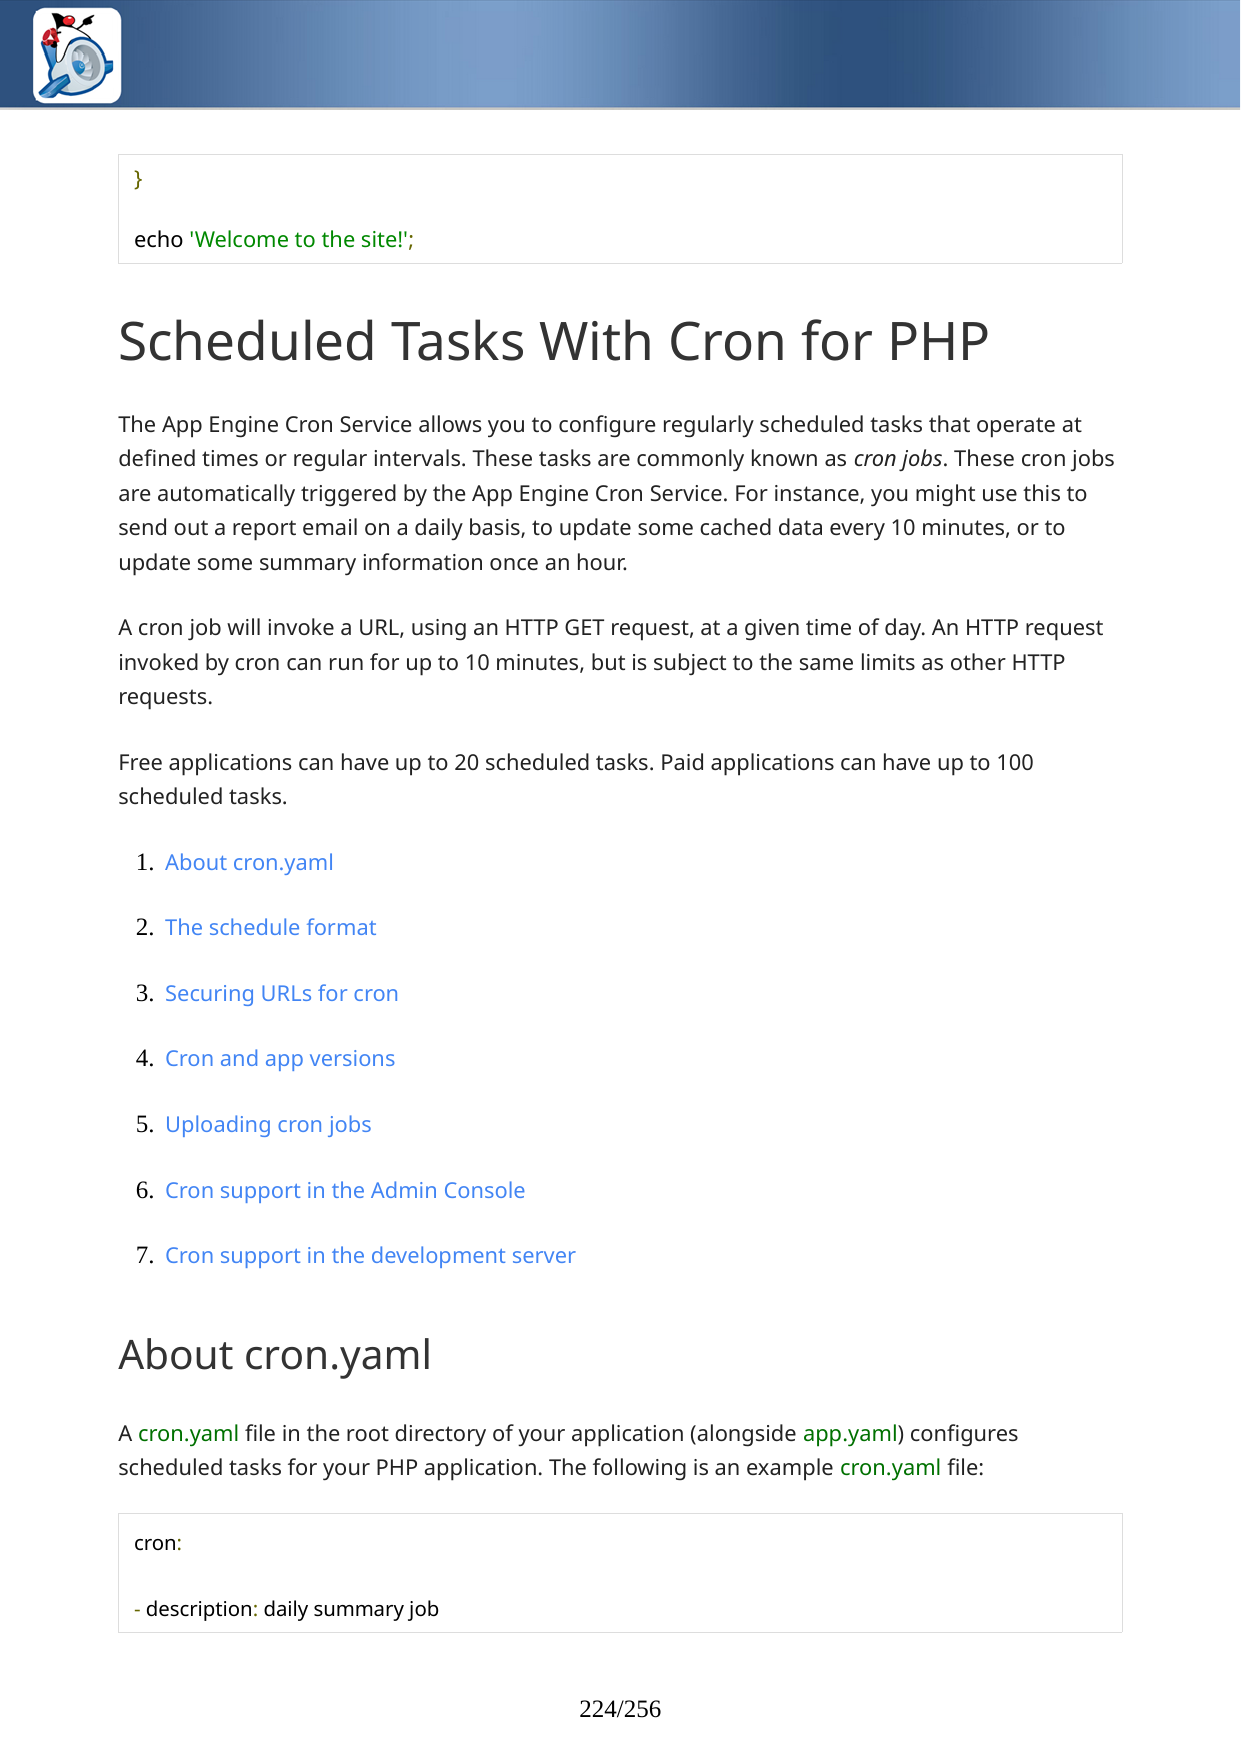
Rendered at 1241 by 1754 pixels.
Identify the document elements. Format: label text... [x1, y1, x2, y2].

list About cron.yaml [136, 842, 1106, 876]
list Cron and app versions [136, 1039, 1106, 1073]
picture [0, 0, 1241, 110]
text A cron job will invoke a URL, using an HTTP GET request, at a given time of day. An HTTP request invoked by cron can run for up to 10 minutes, but is subject to the same limits as other HTTP requests. [118, 608, 1122, 711]
text cron: [119, 1514, 1122, 1557]
list Cron support in the Admin Console [136, 1170, 1106, 1204]
text } [119, 155, 1122, 193]
text A cron.yaml file in the root directory of your application (alongside app.yaml) configures scheduled tasks for your PHP application. The following is an example cron.yaml file: [118, 1413, 1122, 1482]
text echo 'Welcome to the site!'; [119, 214, 1122, 263]
list Cron support in the development server [136, 1236, 1106, 1270]
list Uploading cron jobs [136, 1104, 1106, 1139]
list The schedule format [136, 908, 1106, 942]
subtitle Scheduled Tasks With Cron for PHP [118, 304, 1122, 376]
subtitle About cron.yaml [118, 1326, 1122, 1382]
text - description: daily summary job [119, 1578, 1122, 1632]
text The App Engine Cron Service allows you to configure regularly scheduled tasks that operate at defined times or regular intervals. These tasks are commonly known as cron jobs. These cron jobs are automatically triggered by the App Engine Cron Service. For instance, you might use this to send out a report email on a daily basis, to update some cached data every 10 minutes, or to update some summary information once an hour. [118, 404, 1122, 576]
list Securing URLs for cron [136, 973, 1106, 1008]
text Free applications can have up to 20 scheduled tasks. Paid applications can have up to 100 scheduled tasks. [118, 742, 1122, 811]
